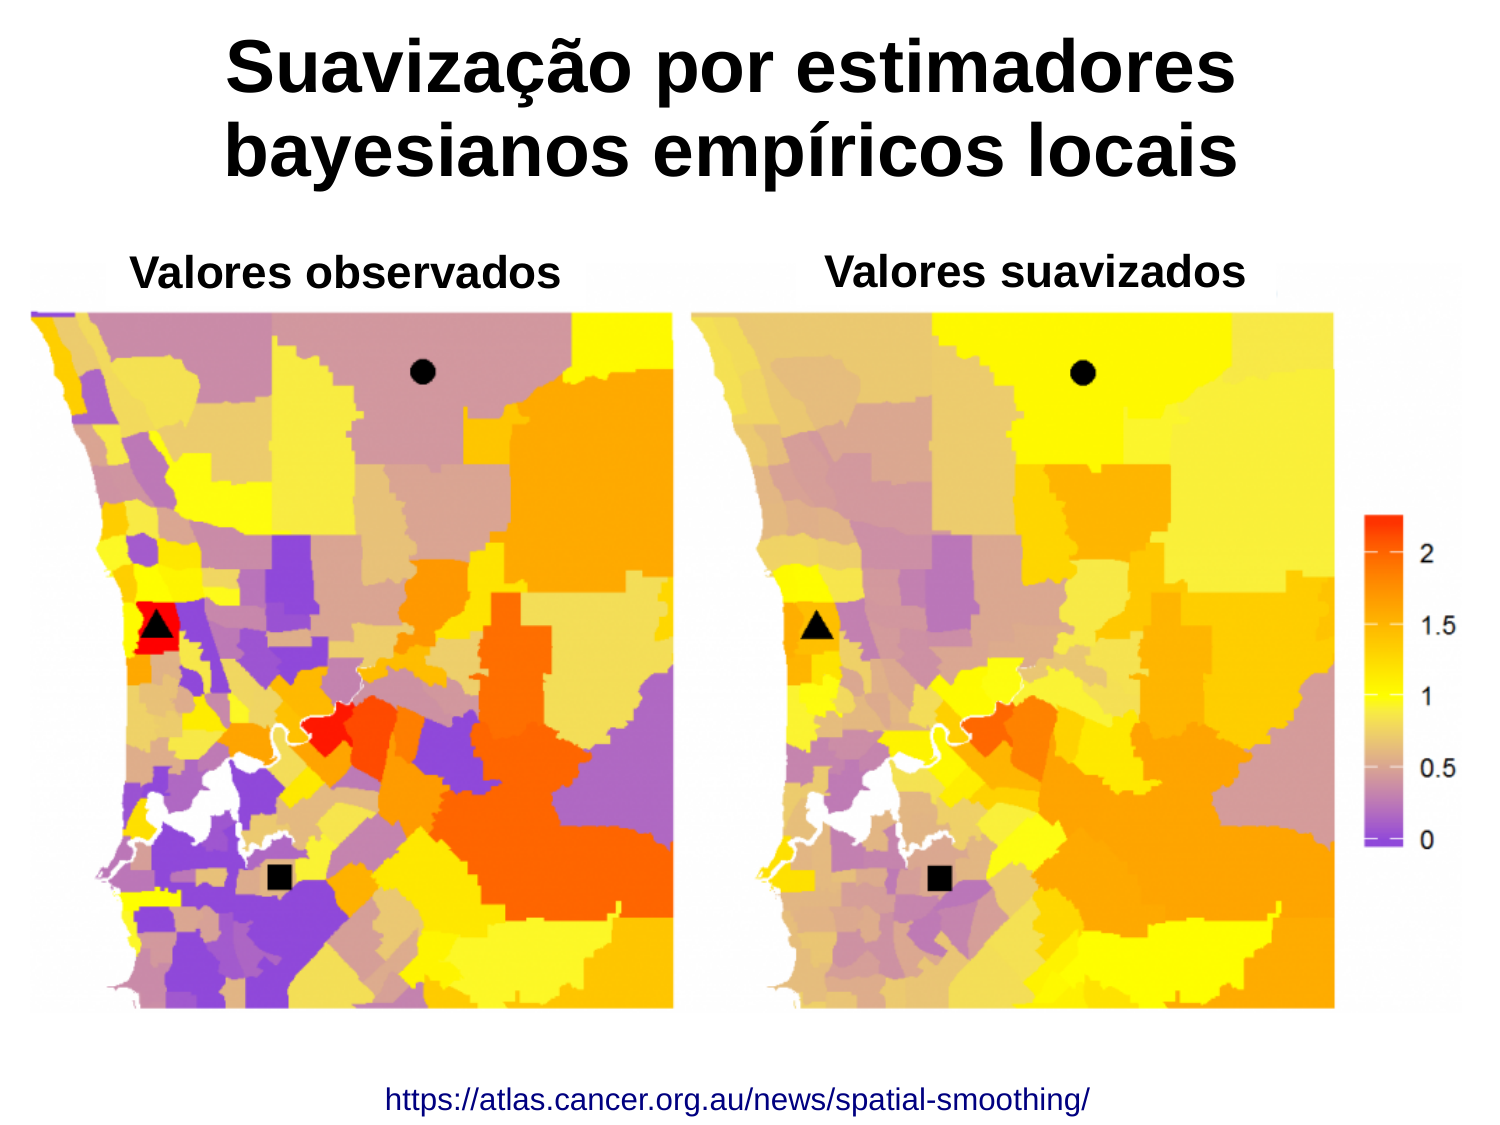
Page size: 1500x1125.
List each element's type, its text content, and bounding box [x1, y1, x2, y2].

picture [30, 263, 1462, 1013]
title Suavização por estimadores bayesianos empíricos locais [18, 24, 1445, 193]
text_box https://atlas.cancer.org.au/news/spatial-smoothing/ [370, 1074, 1241, 1125]
text_box Valores suavizados [795, 238, 1277, 305]
text_box Valores observados [105, 239, 587, 307]
